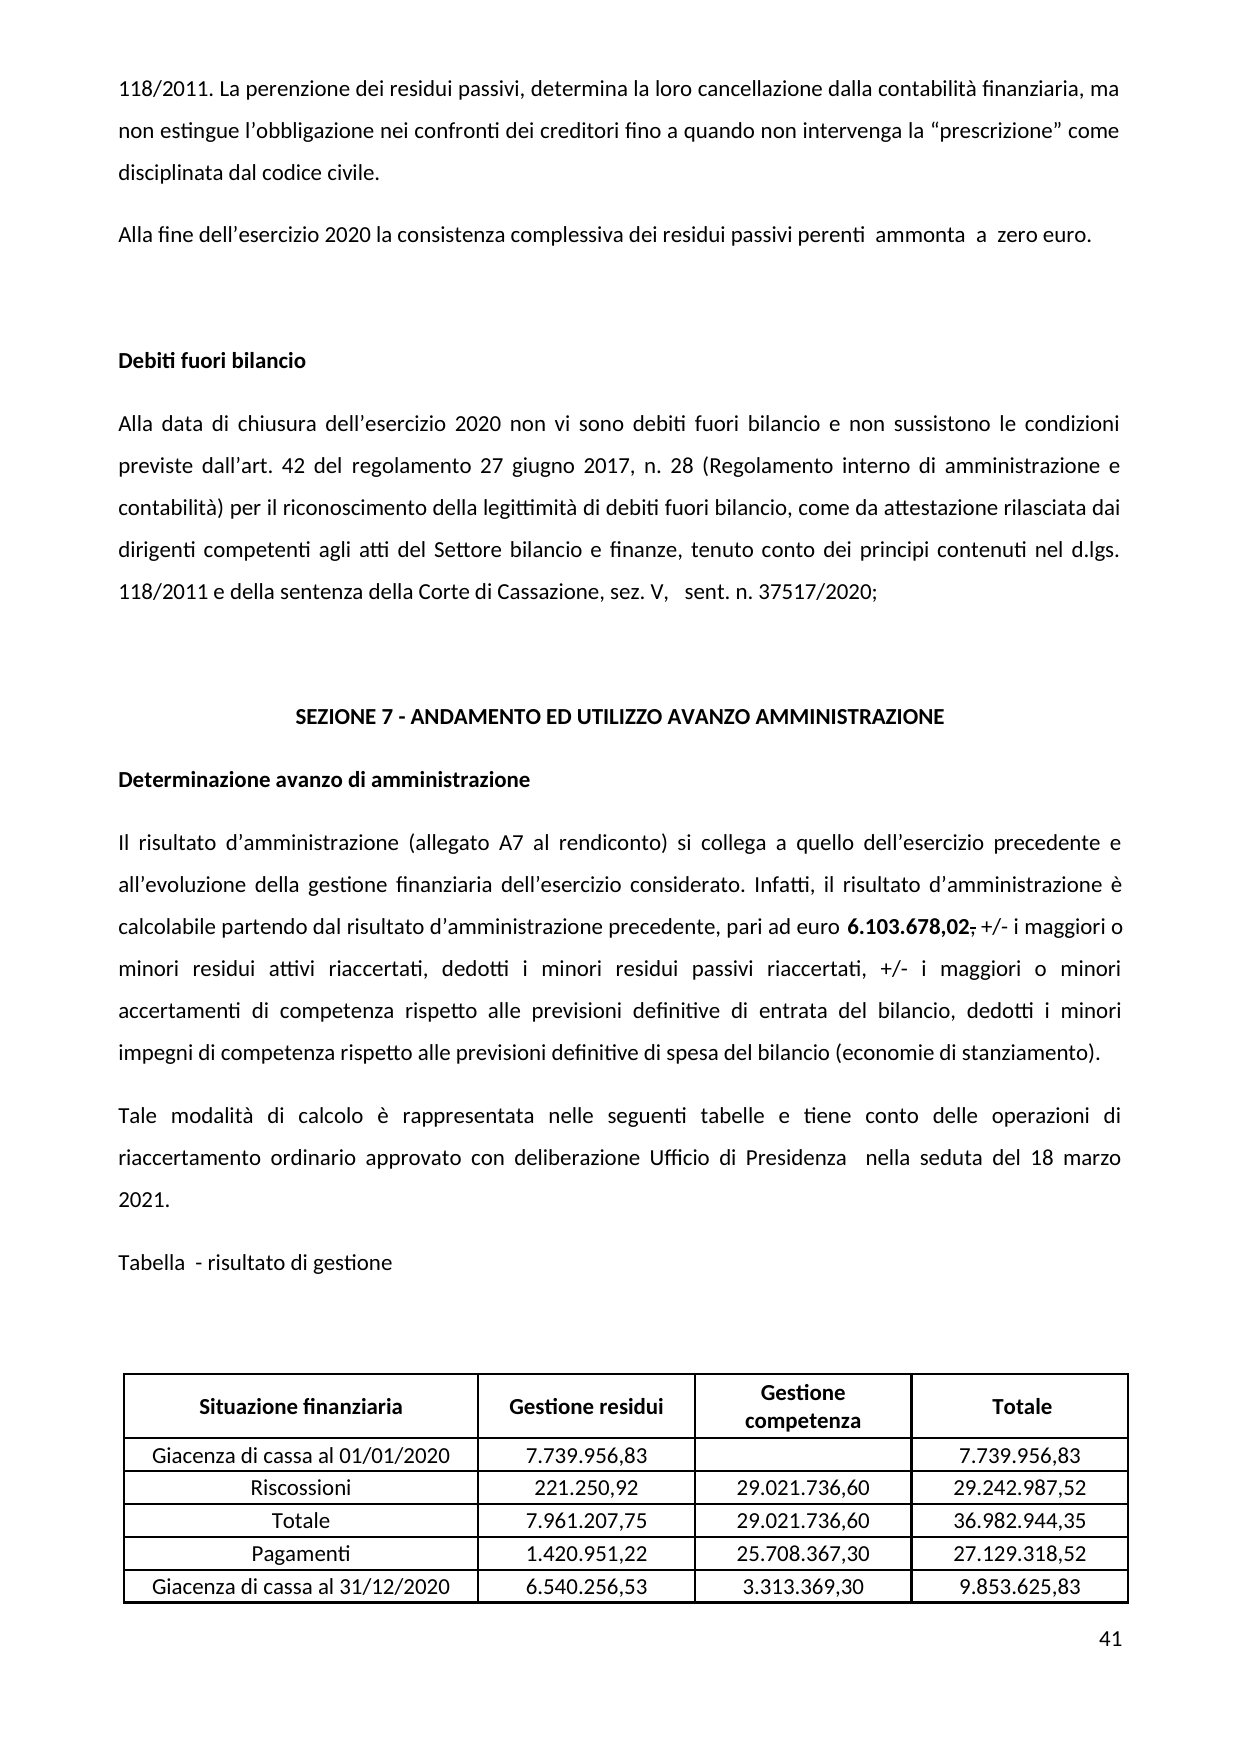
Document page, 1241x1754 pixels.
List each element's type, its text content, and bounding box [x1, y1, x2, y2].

text Determinazione avanzo di amministrazione [118, 765, 1122, 793]
table_cell 29.021.736,60 [696, 1505, 910, 1536]
table_cell 7.739.956,83 [913, 1439, 1127, 1470]
table_cell 221.250,92 [479, 1472, 694, 1503]
table_cell 25.708.367,30 [696, 1538, 910, 1568]
text Alla fine dell’esercizio 2020 la consistenza complessiva dei residui passivi perenti ammonta a zero euro. [118, 221, 1122, 248]
table_header Totale [913, 1375, 1127, 1437]
table_cell 36.982.944,35 [913, 1505, 1127, 1536]
text Tale modalità di calcolo è rappresentata nelle seguenti tabelle e tiene conto delle operazioni di riaccertamento ordinario approvato con deliberazione Ufficio di Presidenza nella seduta del 18 marzo 2021. [118, 1101, 1123, 1213]
text SEZIONE 7 - ANDAMENTO ED UTILIZZO AVANZO AMMINISTRAZIONE [118, 702, 1122, 731]
table_cell 3.313.369,30 [696, 1571, 910, 1601]
table_cell Riscossioni [125, 1472, 477, 1503]
text Tabella - risultato di gestione [118, 1248, 1122, 1276]
table_cell 29.242.987,52 [913, 1472, 1127, 1503]
text Il risultato d’amministrazione (allegato A7 al rendiconto) si collega a quello dell’esercizio precedente e all’evoluzione della gestione finanziaria dell’esercizio considerato. Infatti, il risultato d’amministrazione è calcolabile partendo dal risultato d’amministrazione precedente, pari ad euro 6.103.678,02, +/- i maggiori o minori residui attivi riaccertati, dedotti i minori residui passivi riaccertati, +/- i maggiori o minori accertamenti di competenza rispetto alle previsioni definitive di entrata del bilancio, dedotti i minori impegni di competenza rispetto alle previsioni definitive di spesa del bilancio (economie di stanziamento). [118, 828, 1123, 1066]
text Alla data di chiusura dell’esercizio 2020 non vi sono debiti fuori bilancio e non sussistono le condizioni previste dall’art. 42 del regolamento 27 giugno 2017, n. 28 (Regolamento interno di amministrazione e contabilità) per il riconoscimento della legittimità di debiti fuori bilancio, come da attestazione rilasciata dai dirigenti competenti agli atti del Settore bilancio e finanze, tenuto conto dei principi contenuti nel d.lgs. 118/2011 e della sentenza della Corte di Cassazione, sez. V, sent. n. 37517/2020; [118, 409, 1122, 605]
table_cell 1.420.951,22 [479, 1538, 694, 1568]
table_cell 29.021.736,60 [696, 1472, 910, 1503]
table_cell Pagamenti [125, 1538, 477, 1568]
table_cell Totale [125, 1505, 477, 1536]
table_cell 9.853.625,83 [913, 1571, 1127, 1601]
table_cell Giacenza di cassa al 01/01/2020 [125, 1439, 477, 1470]
table_cell 6.540.256,53 [479, 1571, 694, 1601]
table_header Gestione residui [479, 1375, 694, 1437]
table_cell Giacenza di cassa al 31/12/2020 [125, 1571, 477, 1601]
text 118/2011. La perenzione dei residui passivi, determina la loro cancellazione dalla contabilità finanziaria, ma non estingue l’obbligazione nei confronti dei creditori fino a quando non intervenga la “prescrizione” come disciplinata dal codice civile. [118, 74, 1122, 186]
text Debiti fuori bilancio [118, 346, 1122, 374]
table_cell 7.961.207,75 [479, 1505, 694, 1536]
table_header Situazione finanziaria [125, 1375, 477, 1437]
table_header Gestione competenza [696, 1375, 910, 1437]
table_cell [696, 1439, 910, 1470]
table_cell 27.129.318,52 [913, 1538, 1127, 1568]
table_cell 7.739.956,83 [479, 1439, 694, 1470]
